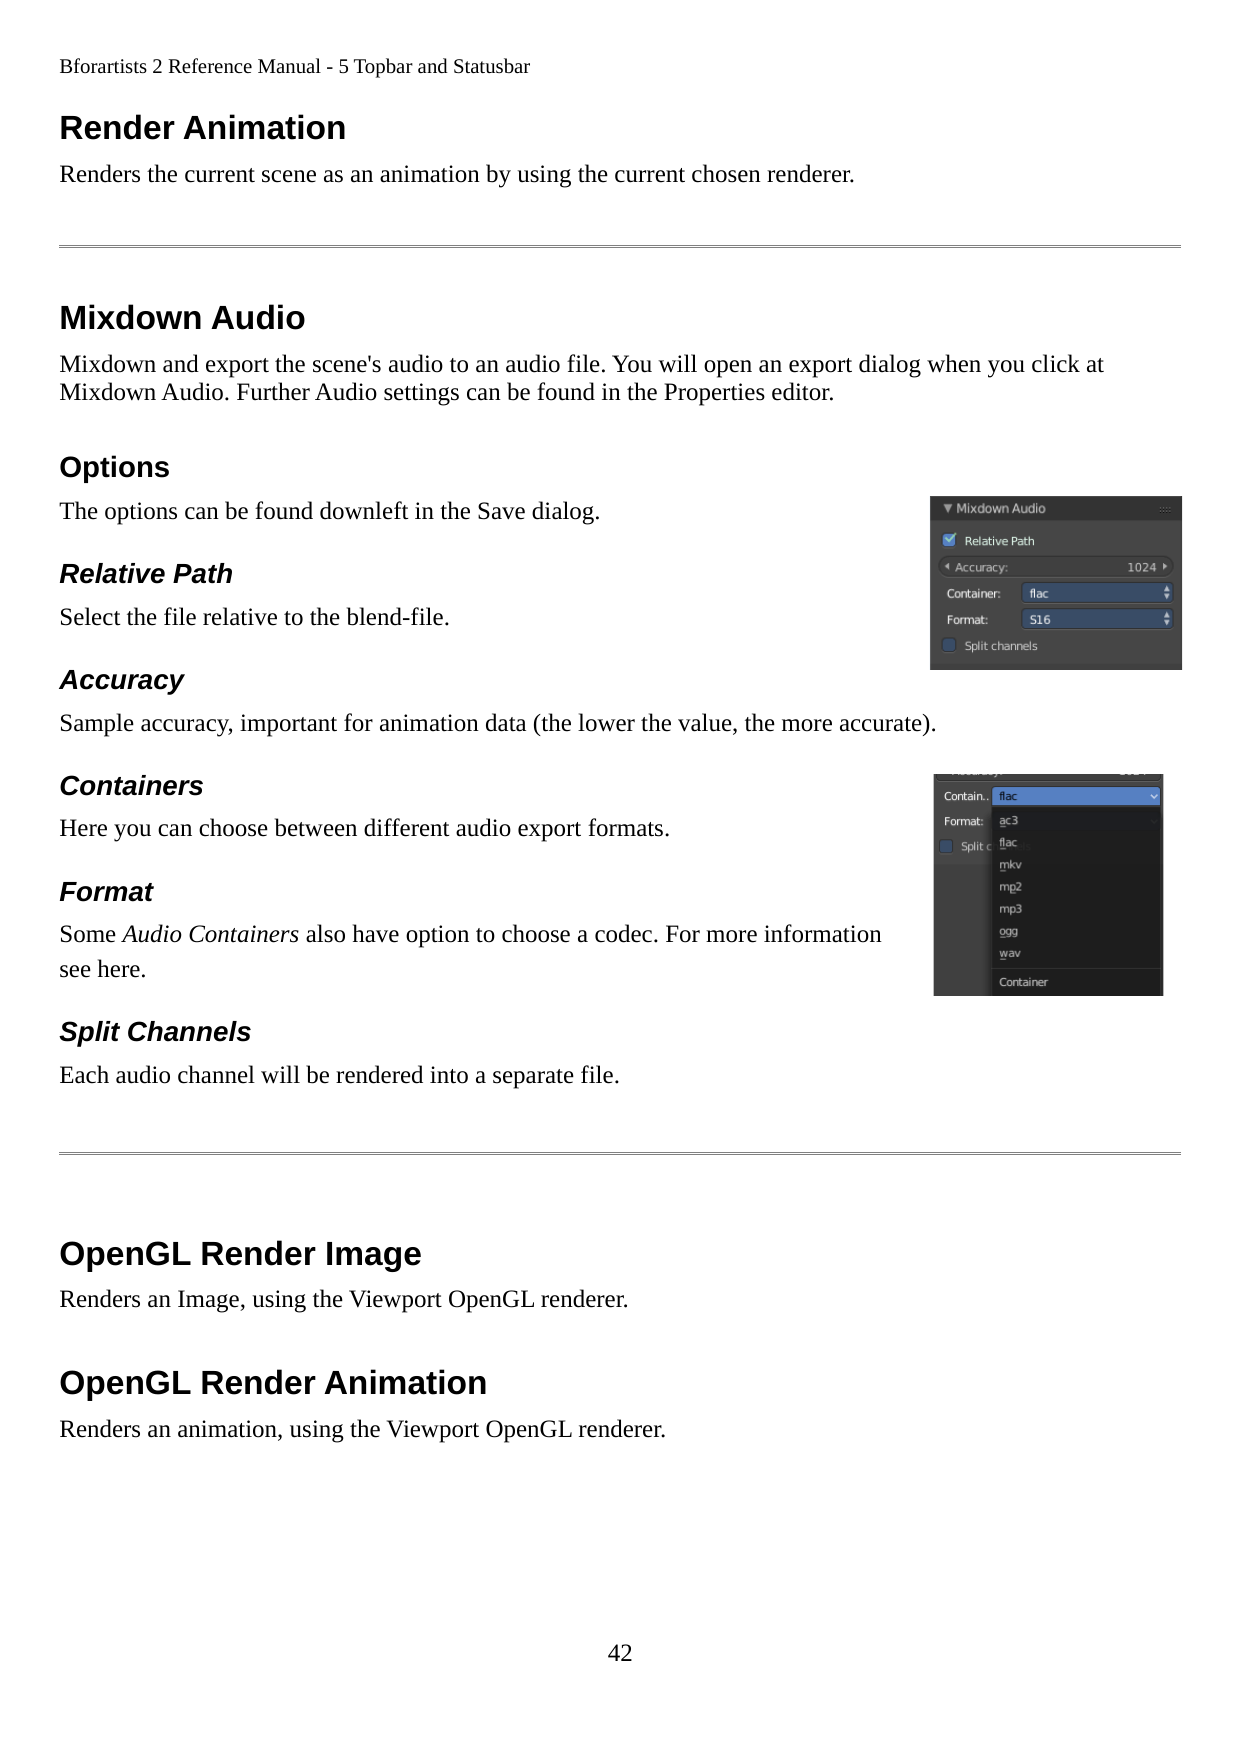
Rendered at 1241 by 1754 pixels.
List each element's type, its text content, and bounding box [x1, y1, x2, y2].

subtitle OpenGL Render Animation [59, 1363, 1181, 1402]
picture [933, 774, 1164, 996]
text Sample accuracy, important for animation data (the lower the value, the more accurate). [59, 708, 1181, 736]
text Each audio channel will be rendered into a separate file. [59, 1060, 1181, 1089]
text Select the file relative to the blend-file. [59, 602, 929, 630]
subtitle Format [59, 875, 933, 907]
subtitle Options [59, 449, 1181, 483]
text Mixdown and export the scene's audio to an audio file. You will open an export dialog when you click at Mixdown Audio. Further Audio settings can be found in the Properties editor. [59, 349, 1181, 406]
text Some Audio Containers also have option to choose a codec. For more information see here. [59, 919, 933, 983]
subtitle Accuracy [59, 663, 1181, 695]
text Here you can choose between different audio export formats. [59, 813, 933, 842]
subtitle Split Channels [59, 1016, 1181, 1047]
subtitle Mixdown Audio [59, 297, 1181, 336]
text Renders an animation, using the Viewport OpenGL renderer. [59, 1414, 1181, 1443]
subtitle [1164, 875, 1181, 907]
picture [929, 496, 1183, 670]
subtitle Containers [59, 769, 1181, 801]
text The options can be found downleft in the Save dialog. [59, 496, 929, 524]
subtitle OpenGL Render Image [59, 1233, 1181, 1272]
subtitle Render Animation [59, 107, 1181, 146]
text Renders an Image, using the Viewport OpenGL renderer. [59, 1284, 1181, 1313]
subtitle Relative Path [59, 557, 929, 589]
text Renders the current scene as an animation by using the current chosen renderer. [59, 159, 1181, 187]
